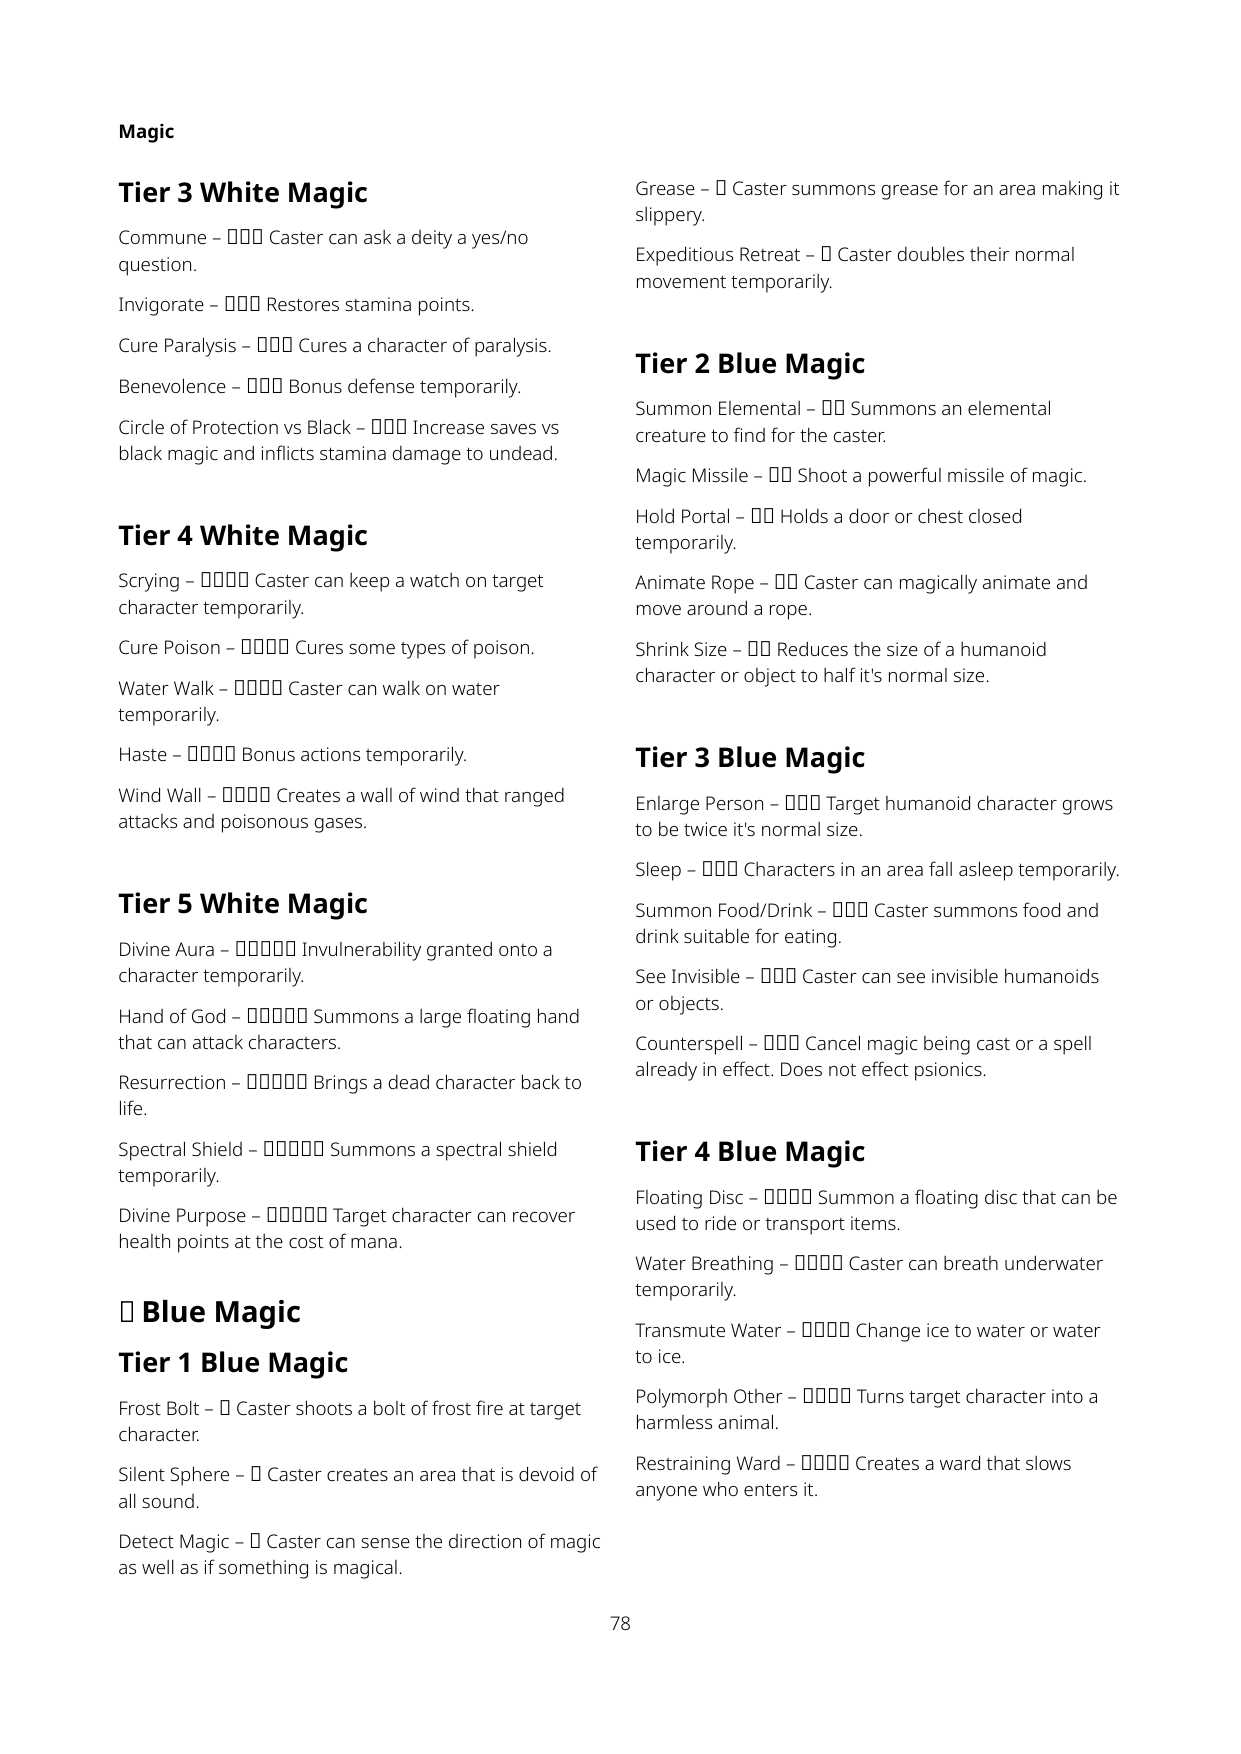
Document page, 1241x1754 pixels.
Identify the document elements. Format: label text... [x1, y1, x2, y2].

text Haste –  Bonus actions temporarily. [118, 739, 605, 768]
text Benevolence –  Bonus defense temporarily. [118, 371, 605, 399]
text Commune –  Caster can ask a deity a yes/no question. [118, 222, 605, 276]
text Cure Paralysis –  Cures a character of paralysis. [118, 330, 605, 358]
text Water Walk –  Caster can walk on water temporarily. [118, 673, 605, 727]
text Summon Food/Drink –  Caster summons food and drink suitable for eating. [635, 895, 1122, 949]
text Transmute Water –  Change ice to water or water to ice. [635, 1315, 1122, 1369]
text Frost Bolt –  Caster shoots a bolt of frost fire at target character. [118, 1393, 605, 1447]
text Summon Elemental –  Summons an elemental creature to find for the caster. [635, 393, 1122, 447]
text Cure Poison –  Cures some types of poison. [118, 632, 605, 661]
text Polymorph Other –  Turns target character into a harmless animal. [635, 1381, 1122, 1435]
text Counterspell –  Cancel magic being cast or a spell already in effect. Does not effect psionics. [635, 1028, 1122, 1082]
text Silent Sphere –  Caster creates an area that is devoid of all sound. [118, 1459, 605, 1513]
text Restraining Ward –  Creates a ward that slows anyone who enters it. [635, 1448, 1122, 1502]
text Water Breathing –  Caster can breath underwater temporarily. [635, 1248, 1122, 1302]
text Expeditious Retreat –  Caster doubles their normal movement temporarily. [635, 239, 1122, 293]
text Scrying –  Caster can keep a watch on target character temporarily. [118, 566, 605, 619]
text Tier 3 White Magic [118, 173, 605, 210]
text Magic Missile –  Shoot a powerful missile of magic. [635, 460, 1122, 488]
text See Invisible –  Caster can see invisible humanoids or objects. [635, 961, 1122, 1015]
text Divine Purpose –  Target character can recover health points at the cost of mana. [118, 1200, 605, 1254]
text Animate Rope –  Caster can magically animate and move around a rope. [635, 567, 1122, 621]
text Hand of God –  Summons a large floating hand that can attack characters. [118, 1001, 605, 1055]
text Shrink Size –  Reduces the size of a humanoid character or object to half it's normal size. [635, 634, 1122, 688]
text Detect Magic –  Caster can sense the direction of magic as well as if something is magical. [118, 1526, 605, 1580]
text Spectral Shield –  Summons a spectral shield temporarily. [118, 1134, 605, 1188]
text Tier 5 White Magic [118, 885, 605, 922]
text Tier 2 Blue Magic [635, 344, 1122, 381]
text Wind Wall –  Creates a wall of wind that ranged attacks and poisonous gases. [118, 780, 605, 834]
text Invigorate –  Restores stamina points. [118, 289, 605, 317]
text Divine Aura –  Invulnerability granted onto a character temporarily. [118, 934, 605, 988]
text Tier 1 Blue Magic [118, 1344, 605, 1381]
text Sleep –  Characters in an area fall asleep temporarily. [635, 854, 1122, 882]
text Grease –  Caster summons grease for an area making it slippery. [635, 173, 1122, 227]
text Tier 3 Blue Magic [635, 738, 1122, 775]
text Tier 4 Blue Magic [635, 1132, 1122, 1169]
text Hold Portal –  Holds a door or chest closed temporarily. [635, 501, 1122, 555]
text Enlarge Person –  Target humanoid character grows to be twice it's normal size. [635, 788, 1122, 842]
text Circle of Protection vs Black –  Increase saves vs black magic and inflicts stamina damage to undead. [118, 412, 605, 466]
subtitle  Blue Magic [118, 1292, 605, 1331]
text Resurrection –  Brings a dead character back to life. [118, 1067, 605, 1121]
text Tier 4 White Magic [118, 516, 605, 553]
text Floating Disc –  Summon a floating disc that can be used to ride or transport items. [635, 1182, 1122, 1236]
